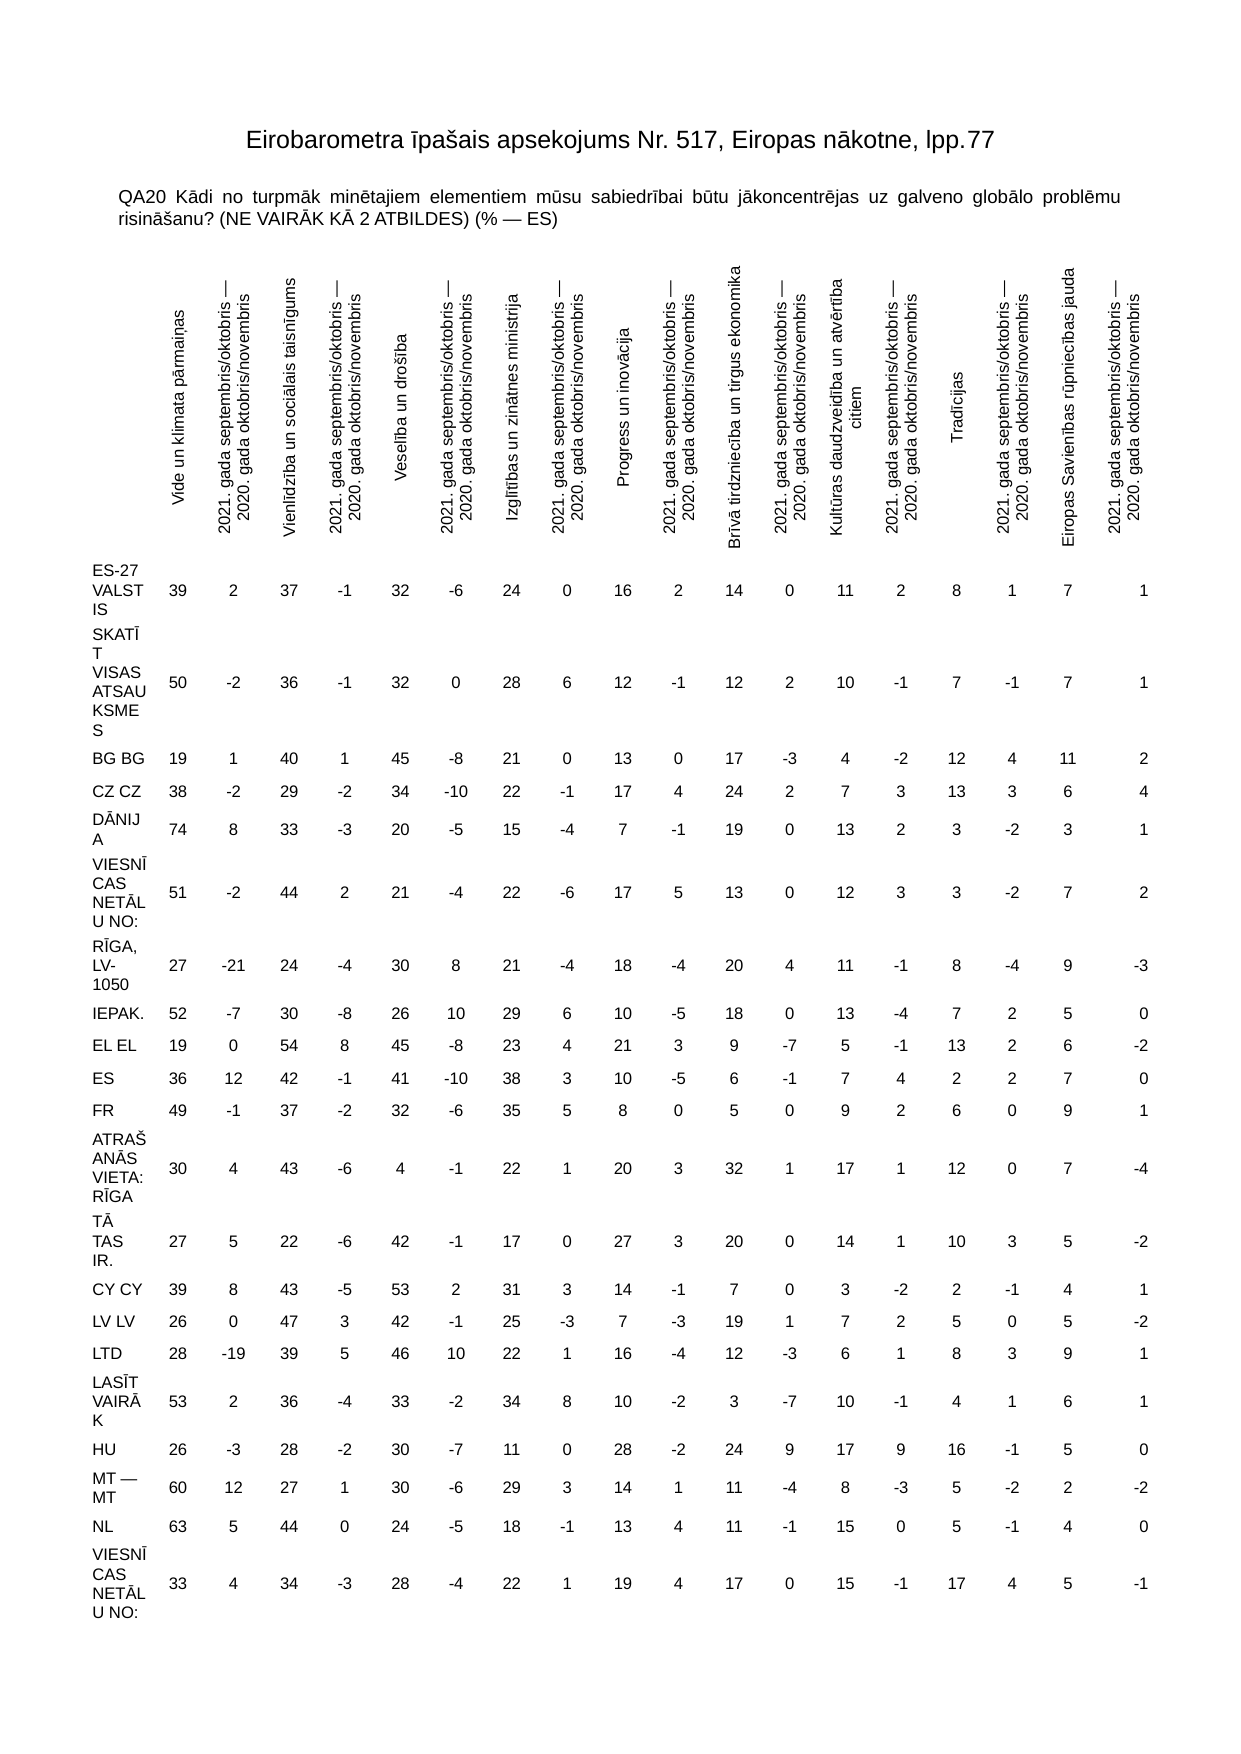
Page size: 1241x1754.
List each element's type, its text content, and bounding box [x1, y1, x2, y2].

table_cell -3 [1096, 934, 1151, 997]
table_cell 24 [706, 775, 762, 807]
table_cell 3 [984, 1209, 1040, 1273]
table_cell 3 [706, 1370, 762, 1433]
table_cell -1 [984, 1273, 1040, 1305]
table_cell 9 [818, 1095, 873, 1127]
table_cell 2 [929, 1273, 984, 1305]
table_cell 1 [762, 1305, 817, 1337]
table_cell 7 [595, 1305, 651, 1337]
table_cell 21 [595, 1030, 651, 1062]
table_cell 8 [428, 934, 484, 997]
table_cell 3 [539, 1273, 595, 1305]
table_cell 8 [539, 1370, 595, 1433]
table_cell 43 [261, 1127, 317, 1209]
table_cell 4 [929, 1370, 984, 1433]
table_cell 15 [818, 1542, 873, 1625]
table_cell 41 [373, 1062, 428, 1094]
table_cell 53 [373, 1273, 428, 1305]
table_cell 0 [1096, 1510, 1151, 1542]
table_cell 1 [1096, 1095, 1151, 1127]
table_cell 17 [929, 1542, 984, 1625]
table_cell -1 [1096, 1542, 1151, 1625]
table_cell 10 [428, 1338, 484, 1370]
table_cell 11 [818, 558, 873, 622]
table_header Vide un klimata pārmaiņas [150, 257, 206, 558]
table_cell 4 [373, 1127, 428, 1209]
table_cell 20 [706, 934, 762, 997]
table_cell -3 [762, 1338, 817, 1370]
table_cell 2 [1096, 743, 1151, 775]
table_cell 36 [261, 1370, 317, 1433]
table_cell 27 [150, 934, 206, 997]
table_cell 1 [539, 1127, 595, 1209]
table_cell 5 [929, 1466, 984, 1510]
table_cell 22 [484, 851, 539, 934]
table_cell 1 [1096, 1338, 1151, 1370]
table_cell 2 [1040, 1466, 1096, 1510]
table_cell 2 [206, 558, 261, 622]
table_cell -1 [428, 1209, 484, 1273]
table_cell 3 [818, 1273, 873, 1305]
table_cell 74 [150, 807, 206, 851]
table_cell -6 [317, 1127, 372, 1209]
table_cell ES [89, 1062, 150, 1094]
table_cell 1 [539, 1542, 595, 1625]
table_cell 2 [762, 775, 817, 807]
table_cell 18 [706, 997, 762, 1030]
table_cell 17 [595, 775, 651, 807]
table_cell 39 [150, 558, 206, 622]
table_cell 4 [818, 743, 873, 775]
table_cell 13 [818, 997, 873, 1030]
table_cell 2 [873, 558, 929, 622]
table_cell 51 [150, 851, 206, 934]
table_cell 0 [762, 1095, 817, 1127]
table_cell 0 [762, 1209, 817, 1273]
table_cell 0 [539, 558, 595, 622]
table_cell 45 [373, 1030, 428, 1062]
table_cell 1 [1096, 622, 1151, 742]
table_cell 12 [929, 743, 984, 775]
table_cell 4 [539, 1030, 595, 1062]
table_cell 6 [539, 997, 595, 1030]
table_cell 0 [206, 1030, 261, 1062]
table_cell 34 [484, 1370, 539, 1433]
table_cell IEPAK. [89, 997, 150, 1030]
table_cell -4 [651, 934, 706, 997]
table_cell 44 [261, 851, 317, 934]
table_cell 8 [206, 807, 261, 851]
table_cell VIESNĪCAS NETĀLU NO: [89, 1542, 150, 1625]
table_cell 2 [873, 1095, 929, 1127]
table_cell 7 [1040, 1062, 1096, 1094]
table_cell 1 [984, 1370, 1040, 1433]
table_cell 39 [261, 1338, 317, 1370]
table_cell 21 [373, 851, 428, 934]
table_header Eiropas Savienības rūpniecības jauda [1040, 257, 1096, 558]
table_cell 28 [484, 622, 539, 742]
table_cell 42 [373, 1209, 428, 1273]
table_cell 11 [1040, 743, 1096, 775]
table_cell 3 [929, 807, 984, 851]
table_cell 5 [1040, 1209, 1096, 1273]
table_cell 1 [1096, 1370, 1151, 1433]
table_cell 15 [484, 807, 539, 851]
table_cell 25 [484, 1305, 539, 1337]
table_cell 8 [818, 1466, 873, 1510]
table_cell 9 [1040, 934, 1096, 997]
table_cell 10 [595, 1370, 651, 1433]
table_cell 4 [1096, 775, 1151, 807]
table_cell CY CY [89, 1273, 150, 1305]
table_cell 1 [762, 1127, 817, 1209]
table_cell -6 [428, 1466, 484, 1510]
table_cell -4 [317, 934, 372, 997]
table_cell -4 [317, 1370, 372, 1433]
table_cell 0 [762, 558, 817, 622]
table_cell -1 [873, 1370, 929, 1433]
table_cell -8 [428, 1030, 484, 1062]
table_cell -10 [428, 775, 484, 807]
table_cell 4 [984, 1542, 1040, 1625]
table_cell 28 [595, 1433, 651, 1466]
table_cell 5 [539, 1095, 595, 1127]
table_cell 7 [1040, 1127, 1096, 1209]
table_cell 3 [984, 1338, 1040, 1370]
table_cell 9 [762, 1433, 817, 1466]
table_cell -2 [1096, 1305, 1151, 1337]
table_cell -4 [539, 807, 595, 851]
table_cell -2 [984, 807, 1040, 851]
table_cell 2 [984, 1062, 1040, 1094]
table_cell 4 [651, 1510, 706, 1542]
table_cell 28 [373, 1542, 428, 1625]
table_header [89, 257, 150, 558]
table_cell 7 [595, 807, 651, 851]
table_cell 0 [1096, 997, 1151, 1030]
table_cell 15 [818, 1510, 873, 1542]
table_cell 9 [1040, 1095, 1096, 1127]
table_cell 2 [317, 851, 372, 934]
table_cell 13 [929, 1030, 984, 1062]
table_header Brīvā tirdzniecība un tirgus ekonomika [706, 257, 762, 558]
table_cell 0 [1096, 1062, 1151, 1094]
table_cell 8 [929, 1338, 984, 1370]
table_cell MT — MT [89, 1466, 150, 1510]
table_header Izglītības un zinātnes ministrija [484, 257, 539, 558]
table_cell 36 [261, 622, 317, 742]
table_cell 14 [595, 1273, 651, 1305]
table_cell -1 [984, 1510, 1040, 1542]
table_cell -2 [317, 775, 372, 807]
table_cell 27 [150, 1209, 206, 1273]
table_cell 47 [261, 1305, 317, 1337]
table_cell 23 [484, 1030, 539, 1062]
table_cell 19 [595, 1542, 651, 1625]
table_cell 0 [762, 807, 817, 851]
table_cell -2 [317, 1095, 372, 1127]
table_cell -1 [651, 622, 706, 742]
table_cell -1 [428, 1127, 484, 1209]
table_cell 2 [873, 807, 929, 851]
table_cell SKATĪT VISAS ATSAUKSMES [89, 622, 150, 742]
table_cell -7 [762, 1030, 817, 1062]
table_header 2021. gada septembris/oktobris — 2020. gada oktobris/novembris [428, 257, 484, 558]
table_cell 6 [1040, 775, 1096, 807]
table_cell 5 [1040, 1542, 1096, 1625]
table_cell 5 [317, 1338, 372, 1370]
table_cell 26 [150, 1305, 206, 1337]
table_cell 4 [651, 1542, 706, 1625]
table_cell 17 [818, 1433, 873, 1466]
table_cell 49 [150, 1095, 206, 1127]
table_cell 0 [762, 1542, 817, 1625]
table_cell 24 [484, 558, 539, 622]
table_cell 0 [762, 851, 817, 934]
table_cell 39 [150, 1273, 206, 1305]
table_cell -1 [539, 775, 595, 807]
table_cell 12 [706, 622, 762, 742]
table_cell 46 [373, 1338, 428, 1370]
table_cell 1 [873, 1127, 929, 1209]
table_cell 1 [873, 1209, 929, 1273]
table_cell 18 [595, 934, 651, 997]
table_cell 11 [706, 1466, 762, 1510]
table_cell -10 [428, 1062, 484, 1094]
table_cell 28 [150, 1338, 206, 1370]
table_cell -5 [428, 807, 484, 851]
table_cell 5 [929, 1305, 984, 1337]
table_cell 27 [261, 1466, 317, 1510]
table_cell HU [89, 1433, 150, 1466]
table_cell ES-27 VALSTIS [89, 558, 150, 622]
table_cell 2 [762, 622, 817, 742]
table_cell 8 [317, 1030, 372, 1062]
table_cell RĪGA, LV-1050 [89, 934, 150, 997]
table_cell 38 [150, 775, 206, 807]
table_cell 8 [929, 558, 984, 622]
table_cell -5 [428, 1510, 484, 1542]
table_cell -8 [317, 997, 372, 1030]
table_cell 4 [1040, 1273, 1096, 1305]
table_cell 2 [428, 1273, 484, 1305]
table_cell 0 [539, 1433, 595, 1466]
table_cell 10 [595, 1062, 651, 1094]
table_cell -6 [428, 1095, 484, 1127]
table_cell 7 [818, 775, 873, 807]
table_cell -7 [762, 1370, 817, 1433]
table_cell 3 [984, 775, 1040, 807]
table_cell 0 [984, 1095, 1040, 1127]
table_cell -6 [428, 558, 484, 622]
table_cell -1 [428, 1305, 484, 1337]
table_cell 0 [428, 622, 484, 742]
table_cell 11 [484, 1433, 539, 1466]
table_cell EL EL [89, 1030, 150, 1062]
table_header Veselība un drošība [373, 257, 428, 558]
table_header Tradīcijas [929, 257, 984, 558]
table_cell 8 [206, 1273, 261, 1305]
table_cell 20 [373, 807, 428, 851]
table_cell -3 [317, 1542, 372, 1625]
table_cell 16 [595, 1338, 651, 1370]
table_cell 22 [484, 1542, 539, 1625]
table_cell 1 [317, 743, 372, 775]
table_cell -2 [206, 622, 261, 742]
table_cell -3 [317, 807, 372, 851]
table_cell -4 [428, 1542, 484, 1625]
table_cell 30 [373, 934, 428, 997]
table_cell 3 [1040, 807, 1096, 851]
table_cell -4 [651, 1338, 706, 1370]
table_cell 22 [261, 1209, 317, 1273]
table_cell 30 [261, 997, 317, 1030]
table_cell -1 [873, 1542, 929, 1625]
table_cell 6 [1040, 1370, 1096, 1433]
table_cell 10 [818, 1370, 873, 1433]
table_cell 3 [651, 1209, 706, 1273]
table_cell 7 [818, 1062, 873, 1094]
table_cell 9 [873, 1433, 929, 1466]
table_cell -1 [762, 1510, 817, 1542]
table_cell ATRAŠANĀS VIETA: RĪGA [89, 1127, 150, 1209]
table_header 2021. gada septembris/oktobris — 2020. gada oktobris/novembris [873, 257, 929, 558]
table_cell 0 [762, 997, 817, 1030]
table_cell 5 [206, 1209, 261, 1273]
table_cell 28 [261, 1433, 317, 1466]
table_cell 12 [706, 1338, 762, 1370]
table_cell -5 [317, 1273, 372, 1305]
table_cell 2 [929, 1062, 984, 1094]
table_cell -2 [1096, 1030, 1151, 1062]
table_header 2021. gada septembris/oktobris — 2020. gada oktobris/novembris [762, 257, 817, 558]
table_cell 22 [484, 775, 539, 807]
table_cell -1 [206, 1095, 261, 1127]
table_cell 5 [1040, 997, 1096, 1030]
table_cell 0 [206, 1305, 261, 1337]
table_cell 18 [484, 1510, 539, 1542]
table_header 2021. gada septembris/oktobris — 2020. gada oktobris/novembris [206, 257, 261, 558]
table_cell 26 [150, 1433, 206, 1466]
table_cell FR [89, 1095, 150, 1127]
table_cell 4 [984, 743, 1040, 775]
table_cell -3 [651, 1305, 706, 1337]
table_cell 52 [150, 997, 206, 1030]
table_header 2021. gada septembris/oktobris — 2020. gada oktobris/novembris [317, 257, 372, 558]
table_cell -1 [651, 1273, 706, 1305]
table_cell -7 [428, 1433, 484, 1466]
table_cell 24 [706, 1433, 762, 1466]
table_cell LV LV [89, 1305, 150, 1337]
table_cell -1 [873, 1030, 929, 1062]
table_cell 37 [261, 558, 317, 622]
table_cell 0 [984, 1127, 1040, 1209]
table_cell TĀ TAS IR. [89, 1209, 150, 1273]
table_cell VIESNĪCAS NETĀLU NO: [89, 851, 150, 934]
table_cell 29 [484, 1466, 539, 1510]
table_cell 17 [595, 851, 651, 934]
table_cell 20 [595, 1127, 651, 1209]
table_cell 19 [706, 1305, 762, 1337]
table_cell -4 [1096, 1127, 1151, 1209]
table_cell 30 [373, 1433, 428, 1466]
table_cell 34 [373, 775, 428, 807]
table_cell -1 [317, 558, 372, 622]
table_cell 1 [873, 1338, 929, 1370]
table_cell -2 [873, 743, 929, 775]
table_cell 33 [150, 1542, 206, 1625]
table_cell 5 [1040, 1305, 1096, 1337]
table_cell 6 [929, 1095, 984, 1127]
table_cell -2 [651, 1433, 706, 1466]
table_cell -2 [317, 1433, 372, 1466]
table_cell 0 [984, 1305, 1040, 1337]
table_cell 10 [595, 997, 651, 1030]
table_cell -2 [428, 1370, 484, 1433]
table_cell -6 [539, 851, 595, 934]
table_cell 40 [261, 743, 317, 775]
table_cell 3 [539, 1062, 595, 1094]
table_cell NL [89, 1510, 150, 1542]
table_cell 5 [818, 1030, 873, 1062]
table_cell 14 [595, 1466, 651, 1510]
table_cell 7 [1040, 851, 1096, 934]
table_cell 4 [762, 934, 817, 997]
table_cell 2 [984, 1030, 1040, 1062]
table_cell 3 [873, 851, 929, 934]
table_cell 2 [873, 1305, 929, 1337]
table_cell -2 [1096, 1466, 1151, 1510]
table_cell -6 [317, 1209, 372, 1273]
table_cell -2 [651, 1370, 706, 1433]
table_cell -1 [984, 1433, 1040, 1466]
table_cell 5 [929, 1510, 984, 1542]
table_cell 11 [706, 1510, 762, 1542]
table_cell -3 [539, 1305, 595, 1337]
table_cell 8 [595, 1095, 651, 1127]
text QA20 Kādi no turpmāk minētajiem elementiem mūsu sabiedrībai būtu jākoncentrējas uz galveno globālo problēmu risināšanu? (NE VAIRĀK KĀ 2 ATBILDES) (% — ES) [118, 186, 1122, 229]
table_cell 13 [595, 743, 651, 775]
table_cell 1 [1096, 807, 1151, 851]
table_cell 29 [261, 775, 317, 807]
table_cell 0 [317, 1510, 372, 1542]
table_cell 3 [317, 1305, 372, 1337]
table_cell DĀNIJA [89, 807, 150, 851]
table_cell -2 [1096, 1209, 1151, 1273]
table_cell 12 [595, 622, 651, 742]
table_cell 33 [261, 807, 317, 851]
table_cell -4 [428, 851, 484, 934]
table_cell 32 [373, 622, 428, 742]
table_cell -19 [206, 1338, 261, 1370]
table_cell 44 [261, 1510, 317, 1542]
table_cell 2 [206, 1370, 261, 1433]
table_cell 1 [539, 1338, 595, 1370]
table_cell 45 [373, 743, 428, 775]
table_cell -1 [317, 1062, 372, 1094]
table_cell 10 [428, 997, 484, 1030]
table_cell 10 [929, 1209, 984, 1273]
table_cell 1 [651, 1466, 706, 1510]
table_cell 2 [984, 997, 1040, 1030]
table_cell 27 [595, 1209, 651, 1273]
table_cell 32 [373, 558, 428, 622]
table_cell 22 [484, 1338, 539, 1370]
table_cell 3 [929, 851, 984, 934]
table_cell 12 [929, 1127, 984, 1209]
table_cell 54 [261, 1030, 317, 1062]
table_cell -5 [651, 1062, 706, 1094]
table_cell 7 [706, 1273, 762, 1305]
table_cell -3 [206, 1433, 261, 1466]
table_cell 33 [373, 1370, 428, 1433]
table_cell 0 [651, 1095, 706, 1127]
table_cell 14 [706, 558, 762, 622]
table_cell 9 [1040, 1338, 1096, 1370]
table_cell -1 [762, 1062, 817, 1094]
table_cell 17 [706, 1542, 762, 1625]
table_cell 14 [818, 1209, 873, 1273]
table_cell -2 [206, 775, 261, 807]
table_cell 13 [595, 1510, 651, 1542]
table_cell -1 [539, 1510, 595, 1542]
table_cell 12 [206, 1062, 261, 1094]
table_cell -2 [984, 851, 1040, 934]
table_cell 4 [206, 1542, 261, 1625]
table_cell BG BG [89, 743, 150, 775]
table_cell 7 [1040, 622, 1096, 742]
table_cell 17 [818, 1127, 873, 1209]
table_cell 32 [373, 1095, 428, 1127]
table_cell 6 [539, 622, 595, 742]
table_cell 30 [373, 1466, 428, 1510]
table_cell 7 [818, 1305, 873, 1337]
table_cell -2 [873, 1273, 929, 1305]
table_cell -3 [873, 1466, 929, 1510]
table_cell 6 [1040, 1030, 1096, 1062]
table_header Kultūras daudzveidība un atvērtība citiem [818, 257, 873, 558]
table_cell -1 [317, 622, 372, 742]
table_cell 4 [1040, 1510, 1096, 1542]
table_cell 5 [651, 851, 706, 934]
table_cell LTD [89, 1338, 150, 1370]
table_cell 0 [651, 743, 706, 775]
table_header 2021. gada septembris/oktobris — 2020. gada oktobris/novembris [651, 257, 706, 558]
table_cell 13 [706, 851, 762, 934]
table_cell 36 [150, 1062, 206, 1094]
table_cell 34 [261, 1542, 317, 1625]
table_cell 0 [1096, 1433, 1151, 1466]
table_cell 3 [651, 1030, 706, 1062]
table_cell -4 [762, 1466, 817, 1510]
table_cell -5 [651, 997, 706, 1030]
table_cell -8 [428, 743, 484, 775]
table_cell 6 [706, 1062, 762, 1094]
table_cell 1 [984, 558, 1040, 622]
table_cell 7 [929, 622, 984, 742]
table_cell 1 [1096, 1273, 1151, 1305]
table_cell 6 [818, 1338, 873, 1370]
table_cell -1 [873, 622, 929, 742]
table_cell 3 [651, 1127, 706, 1209]
table_cell 30 [150, 1127, 206, 1209]
table_cell CZ CZ [89, 775, 150, 807]
table_cell 13 [818, 807, 873, 851]
table_cell 37 [261, 1095, 317, 1127]
table_cell 60 [150, 1466, 206, 1510]
table_cell 29 [484, 997, 539, 1030]
table_cell 11 [818, 934, 873, 997]
table_cell 42 [373, 1305, 428, 1337]
table_cell 53 [150, 1370, 206, 1433]
table_header 2021. gada septembris/oktobris — 2020. gada oktobris/novembris [1096, 257, 1151, 558]
table_cell 1 [317, 1466, 372, 1510]
table_cell 20 [706, 1209, 762, 1273]
table_header Progress un inovācija [595, 257, 651, 558]
table_cell 32 [706, 1127, 762, 1209]
table_cell 2 [1096, 851, 1151, 934]
table_cell -7 [206, 997, 261, 1030]
table_cell 2 [651, 558, 706, 622]
table_cell 5 [206, 1510, 261, 1542]
table_cell 21 [484, 743, 539, 775]
table_cell 13 [929, 775, 984, 807]
table_cell -21 [206, 934, 261, 997]
table_cell 16 [929, 1433, 984, 1466]
table_cell 26 [373, 997, 428, 1030]
table_cell 4 [873, 1062, 929, 1094]
table_cell 0 [873, 1510, 929, 1542]
table_cell -4 [984, 934, 1040, 997]
table_cell -1 [651, 807, 706, 851]
table_cell 17 [484, 1209, 539, 1273]
table_cell 5 [1040, 1433, 1096, 1466]
table_cell 9 [706, 1030, 762, 1062]
table_cell -2 [984, 1466, 1040, 1510]
table_cell 22 [484, 1127, 539, 1209]
table_header Vienlīdzība un sociālais taisnīgums [261, 257, 317, 558]
table_cell 35 [484, 1095, 539, 1127]
table_cell 0 [539, 1209, 595, 1273]
table_cell -1 [873, 934, 929, 997]
table_cell -3 [762, 743, 817, 775]
table_header 2021. gada septembris/oktobris — 2020. gada oktobris/novembris [539, 257, 595, 558]
table_cell 0 [539, 743, 595, 775]
table_cell 24 [261, 934, 317, 997]
table_cell 4 [651, 775, 706, 807]
table_cell 31 [484, 1273, 539, 1305]
table_cell 50 [150, 622, 206, 742]
table_cell 10 [818, 622, 873, 742]
table_cell 3 [539, 1466, 595, 1510]
table_cell 19 [150, 1030, 206, 1062]
table_cell 21 [484, 934, 539, 997]
table_cell 24 [373, 1510, 428, 1542]
table_cell 8 [929, 934, 984, 997]
table_cell 12 [206, 1466, 261, 1510]
table_cell 1 [1096, 558, 1151, 622]
table_cell 19 [706, 807, 762, 851]
table_cell LASĪT VAIRĀK [89, 1370, 150, 1433]
table_cell 63 [150, 1510, 206, 1542]
table_cell 16 [595, 558, 651, 622]
table_cell 17 [706, 743, 762, 775]
table_cell 3 [873, 775, 929, 807]
table_cell 4 [206, 1127, 261, 1209]
table_cell 19 [150, 743, 206, 775]
table_cell -1 [984, 622, 1040, 742]
table_cell 38 [484, 1062, 539, 1094]
table_cell 43 [261, 1273, 317, 1305]
table_cell 5 [706, 1095, 762, 1127]
table_header 2021. gada septembris/oktobris — 2020. gada oktobris/novembris [984, 257, 1040, 558]
table_cell -4 [539, 934, 595, 997]
table_cell 7 [1040, 558, 1096, 622]
table_cell 7 [929, 997, 984, 1030]
table_cell -4 [873, 997, 929, 1030]
table_cell 42 [261, 1062, 317, 1094]
table_cell -2 [206, 851, 261, 934]
table_cell 12 [818, 851, 873, 934]
table_cell 1 [206, 743, 261, 775]
table_cell 0 [762, 1273, 817, 1305]
